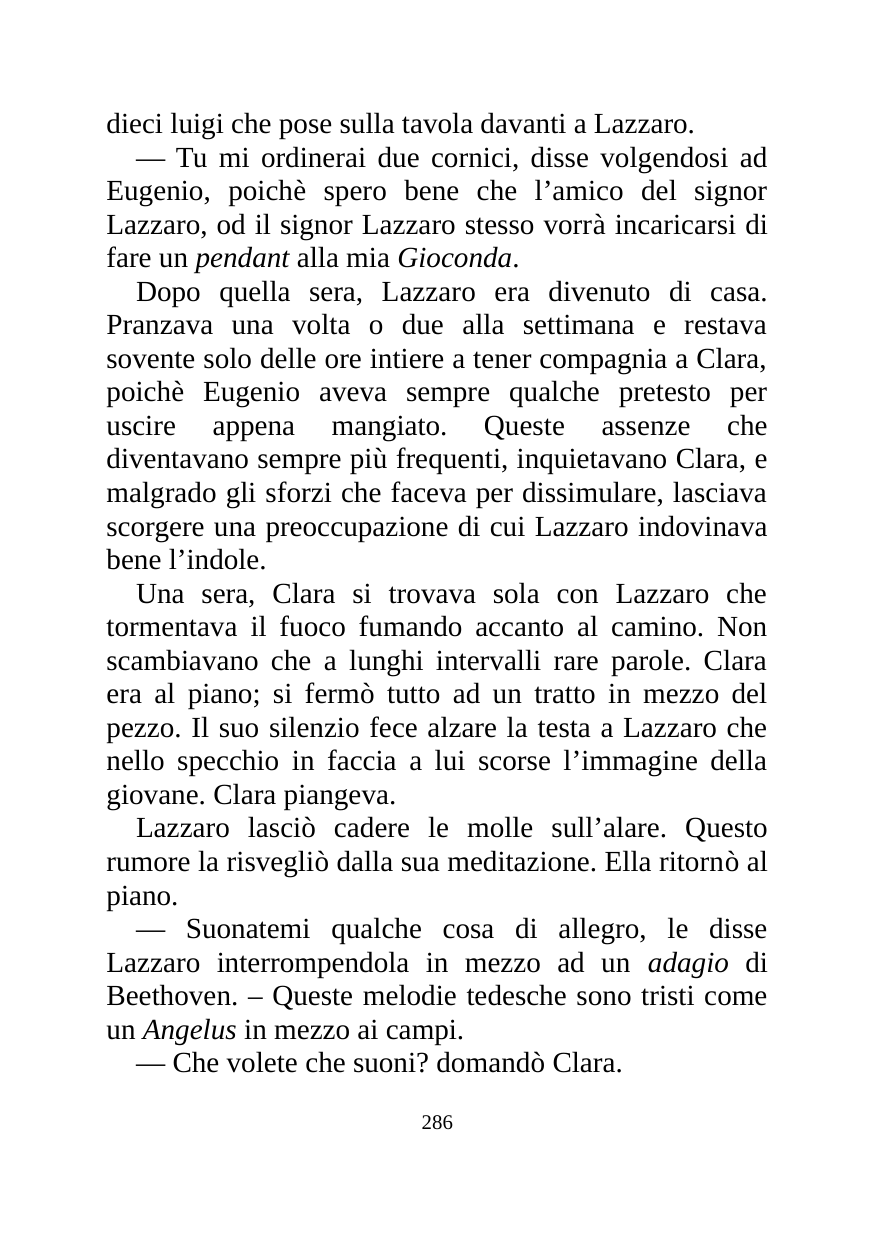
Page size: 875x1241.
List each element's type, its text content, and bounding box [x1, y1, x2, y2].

text — Suonatemi qualche cosa di allegro, le disse Lazzaro interrompendola in mezzo ad un adagio di Beethoven. – Queste melodie tedesche sono tristi come un Angelus in mezzo ai campi. [106, 911, 768, 1045]
text dieci luigi che pose sulla tavola davanti a Lazzaro. [106, 106, 768, 140]
text Dopo quella sera, Lazzaro era divenuto di casa. Pranzava una volta o due alla settimana e restava sovente solo delle ore intiere a tener compagnia a Clara, poichè Eugenio aveva sempre qualche pretesto per uscire appena mangiato. Queste assenze che diventavano sempre più frequenti, inquietavano Clara, e malgrado gli sforzi che faceva per dissimulare, lasciava scorgere una preoccupazione di cui Lazzaro indovinava bene l’indole. [106, 274, 768, 576]
text — Tu mi ordinerai due cornici, disse volgendosi ad Eugenio, poichè spero bene che l’amico del signor Lazzaro, od il signor Lazzaro stesso vorrà incaricarsi di fare un pendant alla mia Gioconda. [106, 140, 768, 274]
text Una sera, Clara si trovava sola con Lazzaro che tormentava il fuoco fumando accanto al camino. Non scambiavano che a lunghi intervalli rare parole. Clara era al piano; si fermò tutto ad un tratto in mezzo del pezzo. Il suo silenzio fece alzare la testa a Lazzaro che nello specchio in faccia a lui scorse l’immagine della giovane. Clara piangeva. [106, 576, 768, 811]
text Lazzaro lasciò cadere le molle sull’alare. Questo rumore la risvegliò dalla sua meditazione. Ella ritornò al piano. [106, 811, 768, 911]
text — Che volete che suoni? domandò Clara. [106, 1045, 768, 1079]
